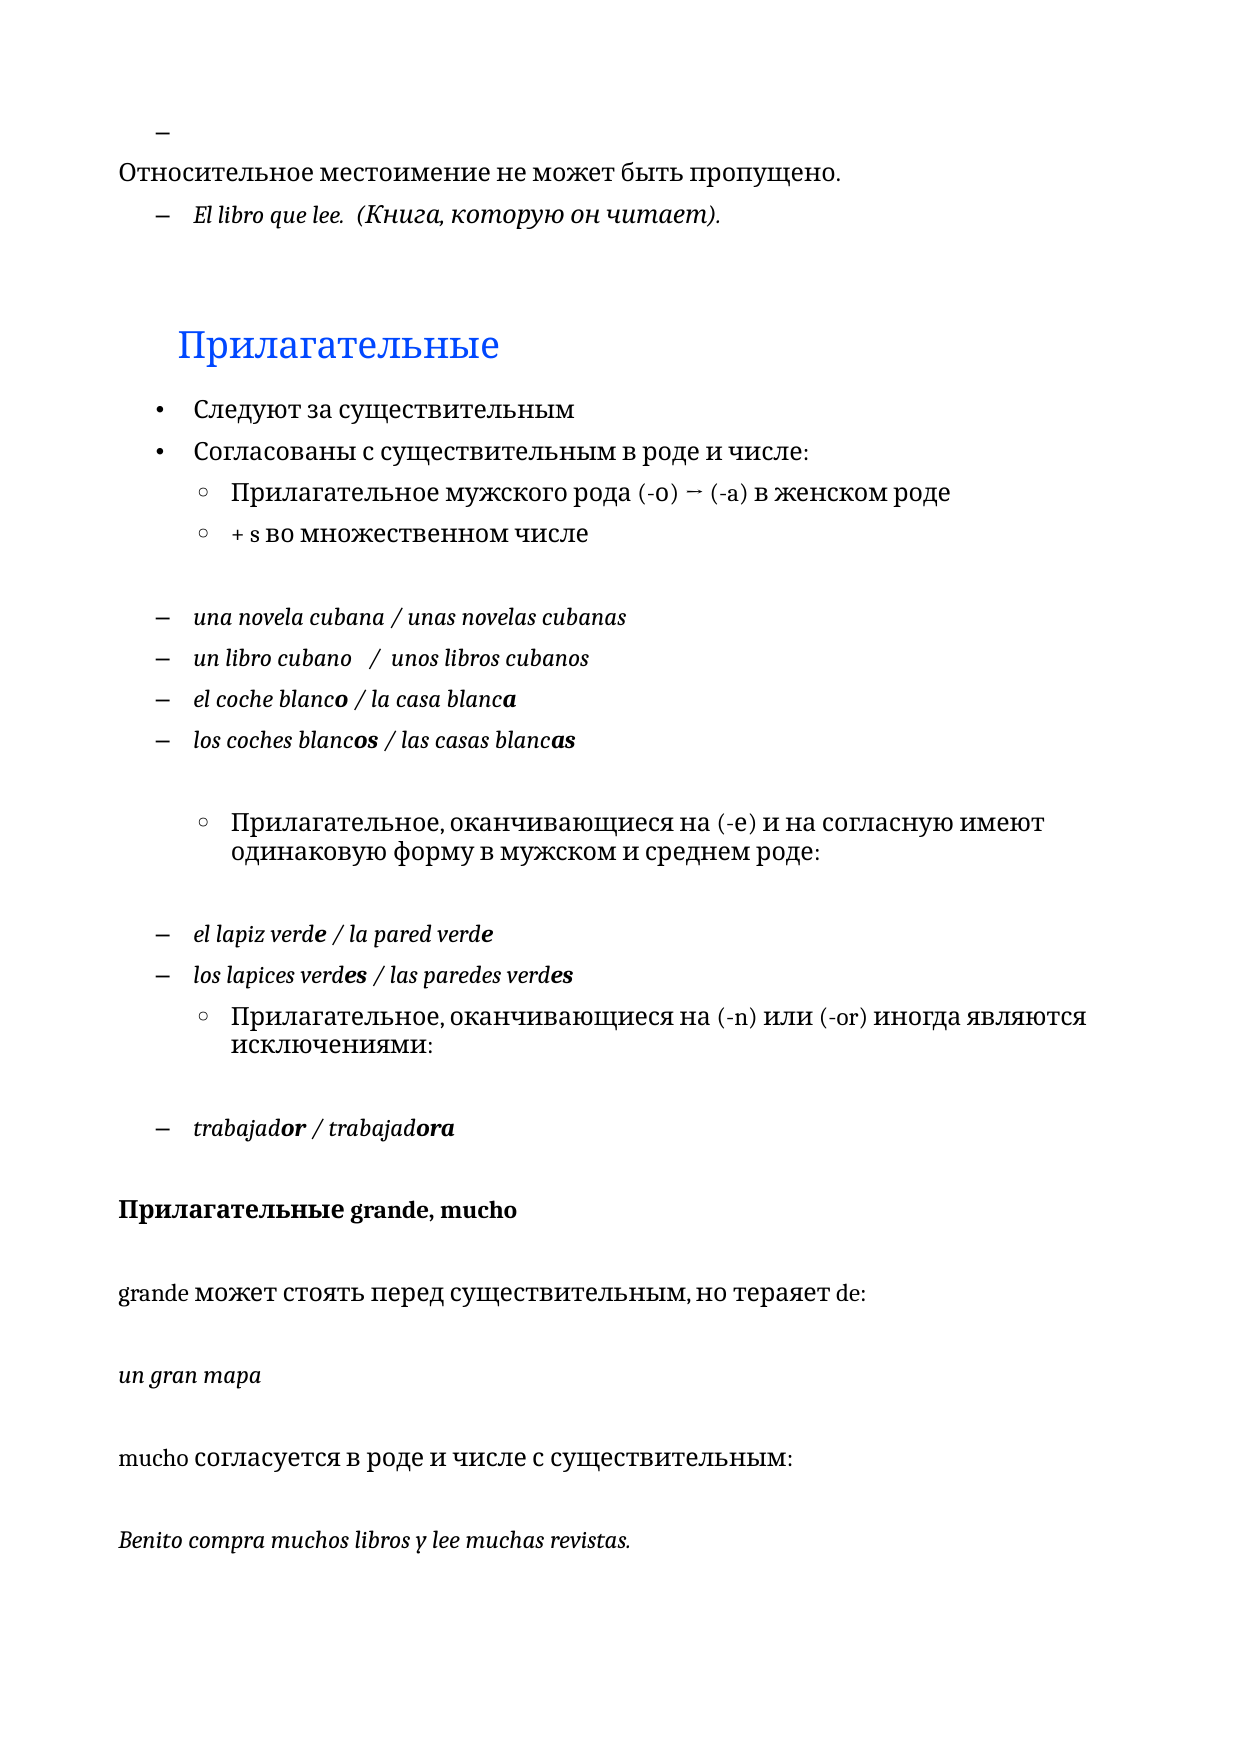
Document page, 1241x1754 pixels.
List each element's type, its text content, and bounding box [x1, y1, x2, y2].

list trabajador / trabajadora [156, 1114, 1122, 1142]
text Прилагательные grande, mucho [118, 1196, 1122, 1225]
text Benito compra muchos libros y lee muchas revistas. [118, 1526, 1122, 1555]
list los coches blancos / las casas blancas [156, 726, 1122, 755]
text grande может стоять перед существительным, но тераяет de: [118, 1279, 1122, 1307]
list una novela cubana / unas novelas cubanas [156, 602, 1122, 631]
list Прилагательное, оканчивающиеся на (-е) и на согласную имеют одинаковую форму в мужском и среднем роде: [193, 809, 1122, 866]
text mucho согласуется в роде и числе с существительным: [118, 1444, 1122, 1472]
list Следуют за существительным [156, 396, 1122, 425]
list Прилагательное мужского рода (-о) → (-a) в женском роде [193, 479, 1122, 507]
list el lapiz verde / la pared verde [156, 920, 1122, 949]
text Прилагательные [177, 324, 1122, 367]
list los lapices verdes / las paredes verdes [156, 961, 1122, 990]
list + s во множественном числе [193, 520, 1122, 549]
list un libro cubano / unos libros cubanos [156, 644, 1122, 672]
list Согласованы с существительным в роде и числе: [156, 437, 1122, 466]
list El libro que lee. (Книга, которую он читает). [156, 201, 1122, 229]
list el coche blanco / la casa blanca [156, 685, 1122, 714]
list Прилагательное, оканчивающиеся на (-n) или (-or) иногда являются исключениями: [193, 1002, 1122, 1060]
text un gran mapa [118, 1361, 1122, 1390]
text Относительное местоимение не может быть пропущено. [118, 159, 1122, 188]
